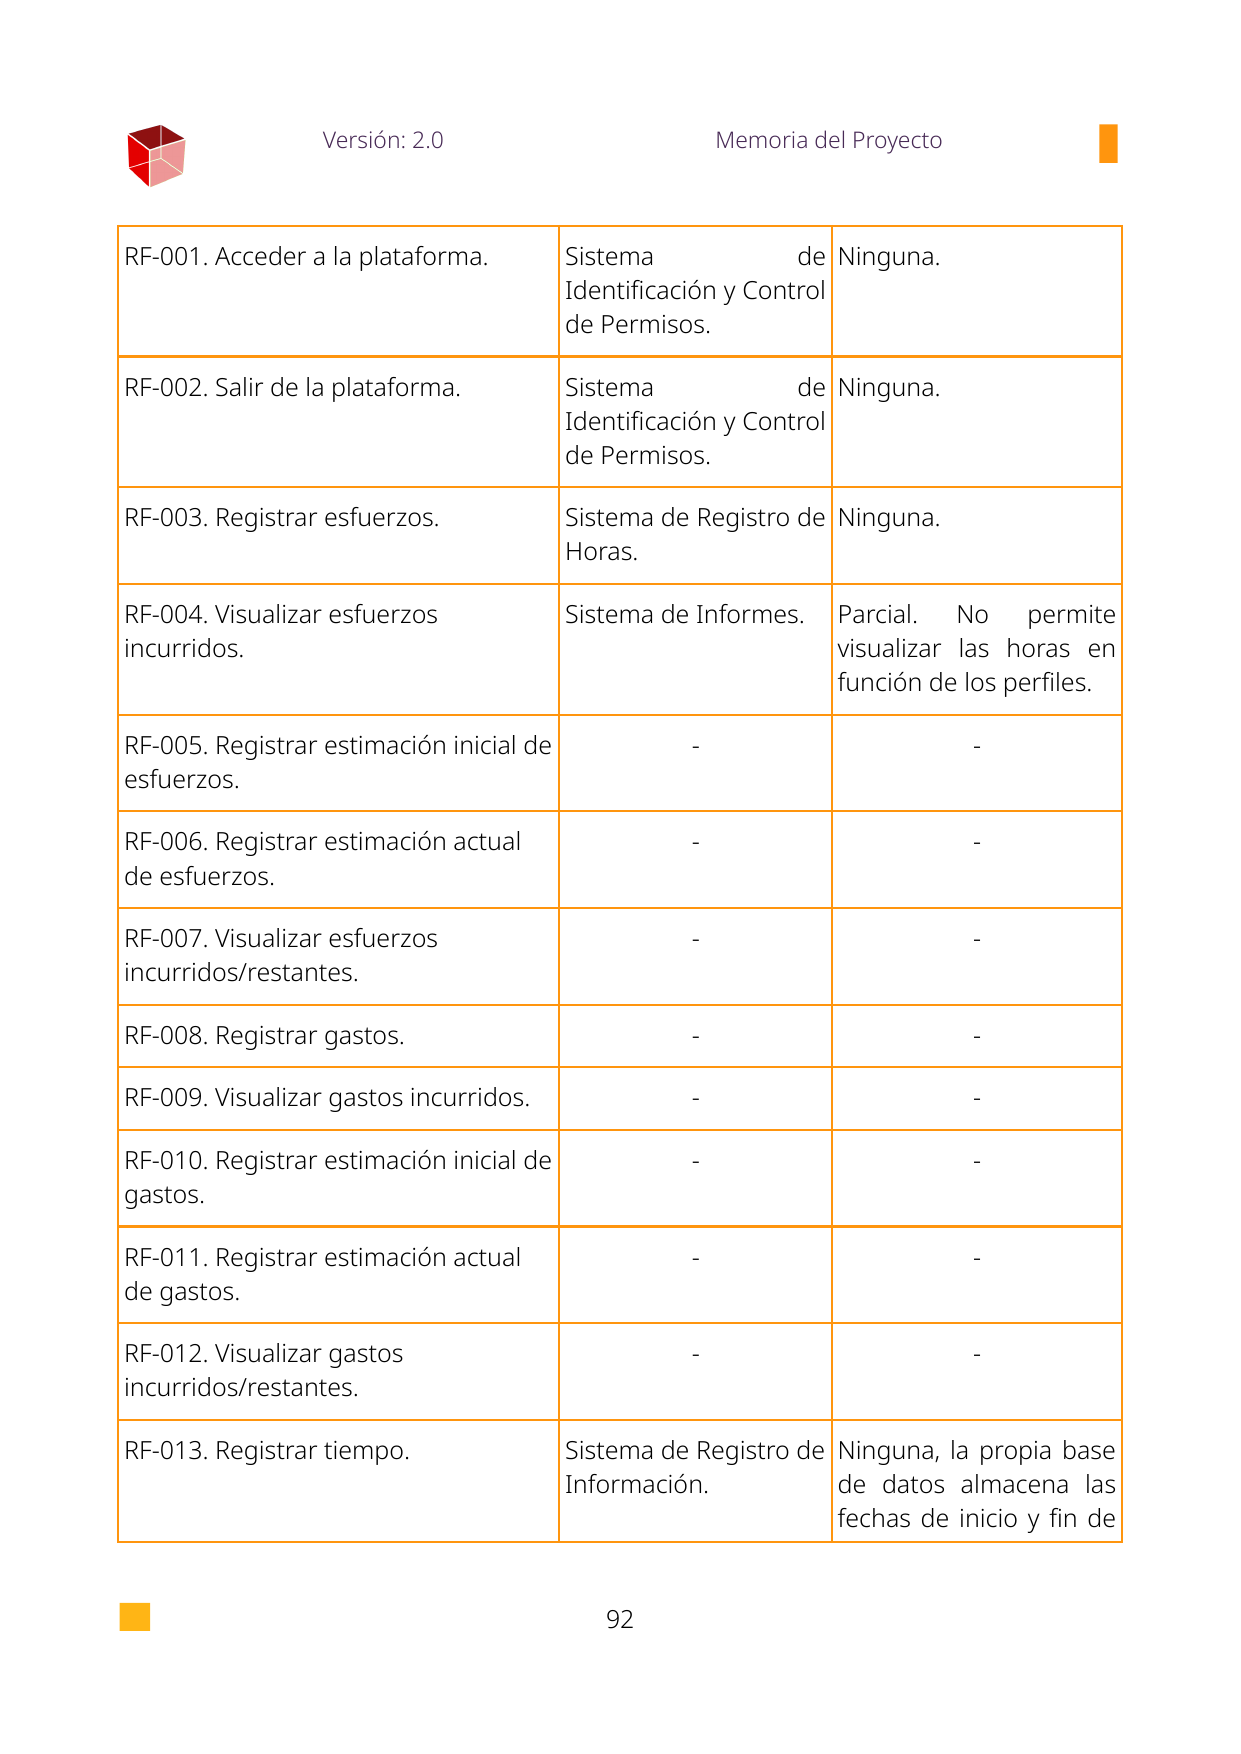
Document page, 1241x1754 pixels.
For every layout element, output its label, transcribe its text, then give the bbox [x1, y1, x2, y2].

table_cell RF-008. Registrar gastos. [119, 1006, 558, 1066]
table_cell RF-010. Registrar estimación inicial de gastos. [119, 1131, 558, 1225]
table_cell - [560, 1324, 831, 1419]
table_cell RF-004. Visualizar esfuerzos incurridos. [119, 585, 558, 713]
table_cell RF-001. Acceder a la plataforma. [119, 227, 558, 355]
table_cell - [833, 1228, 1121, 1322]
table_cell RF-002. Salir de la plataforma. [119, 358, 558, 486]
table_cell Parcial. No permite visualizar las horas en función de los perfiles. [833, 585, 1121, 713]
table_cell - [560, 1228, 831, 1322]
table_cell - [560, 1068, 831, 1129]
table_cell - [833, 1006, 1121, 1066]
table_cell - [560, 909, 831, 1003]
table_cell Sistema de Identificación y Control de Permisos. [560, 358, 831, 486]
table_cell RF-009. Visualizar gastos incurridos. [119, 1068, 558, 1129]
table_cell - [560, 716, 831, 810]
table_cell - [833, 812, 1121, 907]
table_cell RF-007. Visualizar esfuerzos incurridos/restantes. [119, 909, 558, 1003]
table_cell Sistema de Registro de Horas. [560, 488, 831, 583]
table_cell RF-012. Visualizar gastos incurridos/restantes. [119, 1324, 558, 1419]
table_cell RF-003. Registrar esfuerzos. [119, 488, 558, 583]
table_cell - [833, 1068, 1121, 1129]
table_cell Ninguna. [833, 227, 1121, 355]
table_cell RF-006. Registrar estimación actual de esfuerzos. [119, 812, 558, 907]
table_cell - [833, 909, 1121, 1003]
table_cell - [833, 716, 1121, 810]
table_cell - [560, 1006, 831, 1066]
picture [123, 123, 189, 189]
table_cell Sistema de Registro de Información. [560, 1421, 831, 1541]
table_cell Ninguna. [833, 488, 1121, 583]
table_cell RF-011. Registrar estimación actual de gastos. [119, 1228, 558, 1322]
table_cell - [833, 1324, 1121, 1419]
table_cell RF-005. Registrar estimación inicial de esfuerzos. [119, 716, 558, 810]
table_cell Ninguna. [833, 358, 1121, 486]
table_cell Sistema de Identificación y Control de Permisos. [560, 227, 831, 355]
table_cell - [560, 812, 831, 907]
table_cell - [560, 1131, 831, 1225]
table_cell - [833, 1131, 1121, 1225]
table_cell Ninguna, la propia base de datos almacena las fechas de inicio y fin de [833, 1421, 1121, 1541]
table_cell RF-013. Registrar tiempo. [119, 1421, 558, 1541]
table_cell Sistema de Informes. [560, 585, 831, 713]
